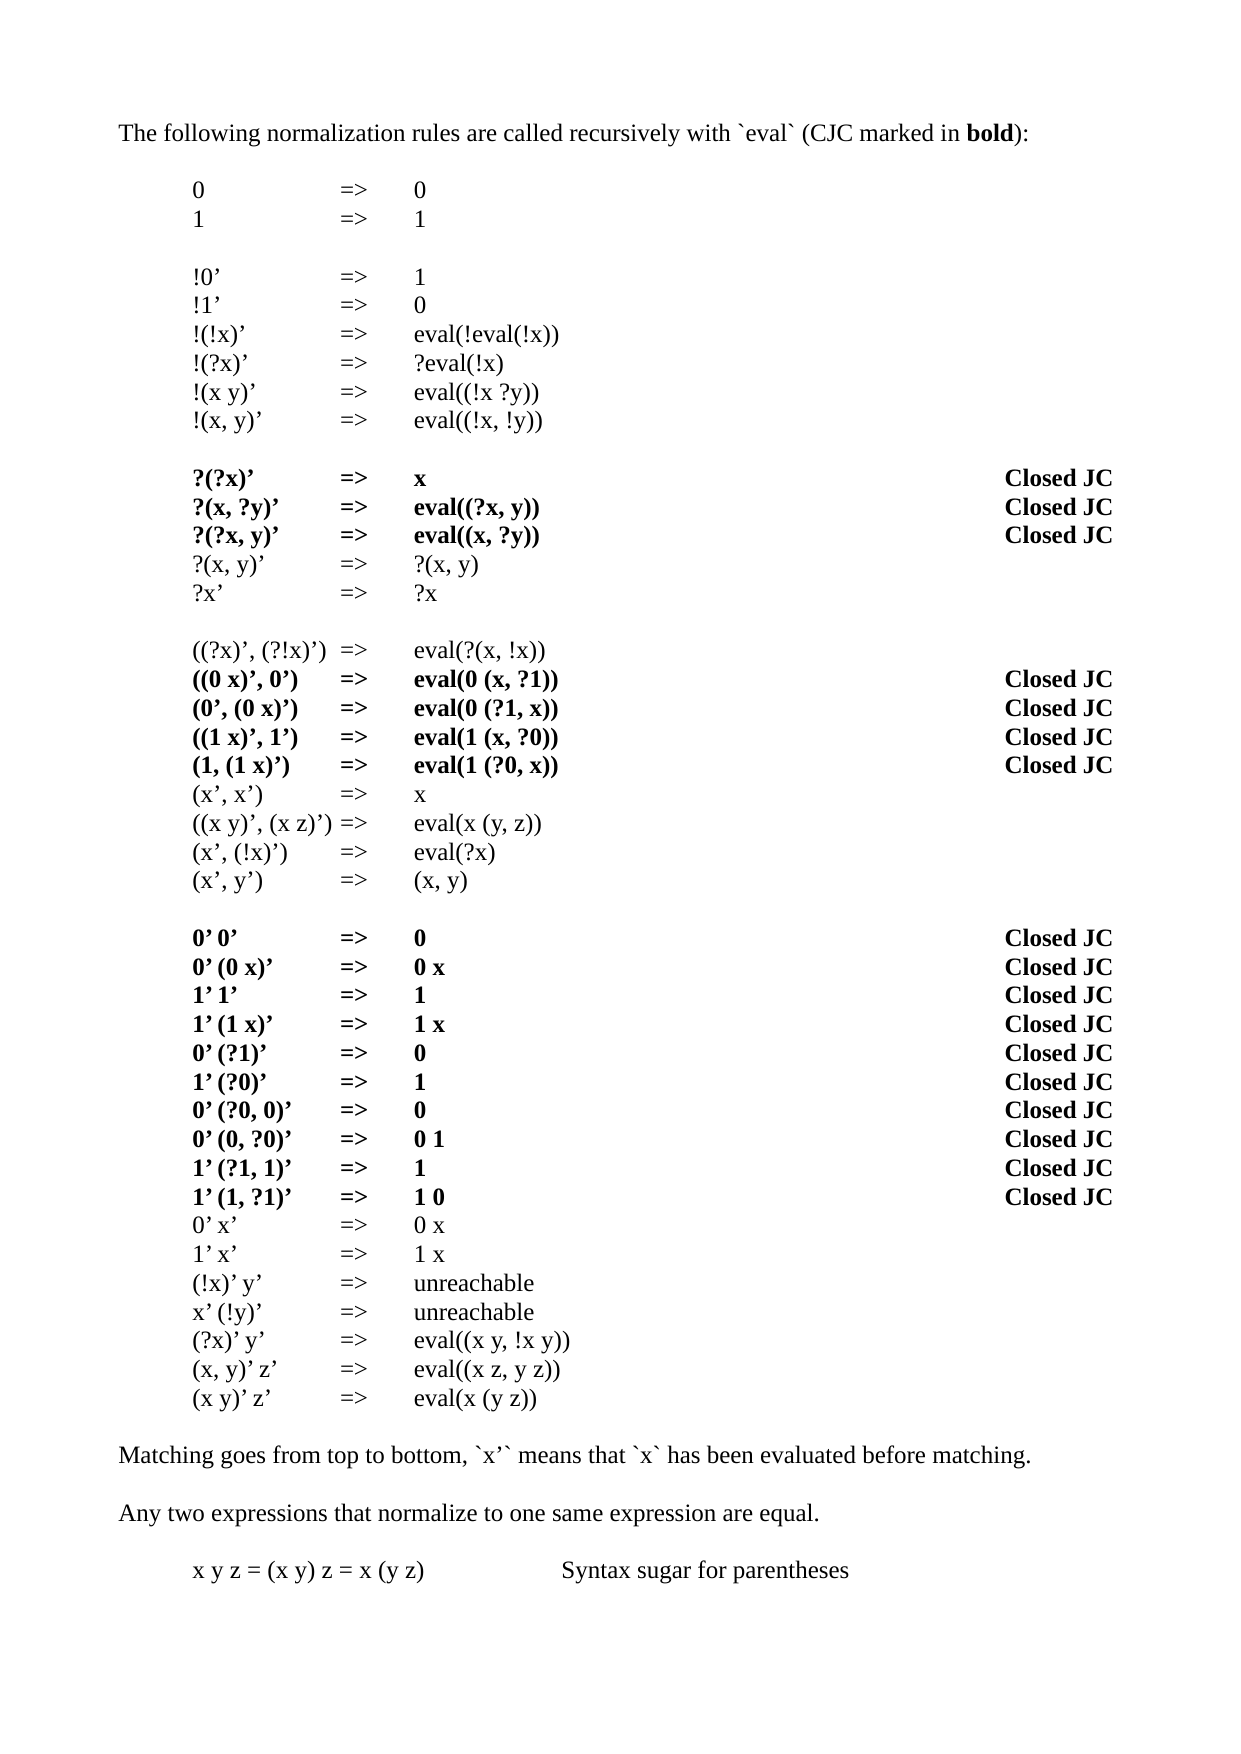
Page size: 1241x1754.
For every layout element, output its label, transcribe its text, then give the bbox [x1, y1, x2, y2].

text 1 => 1 [118, 204, 1122, 233]
text ((?x)’, (?!x)’) => eval(?(x, !x)) [118, 636, 1122, 664]
text 1’ (?1, 1)’ => 1 Closed JC [118, 1153, 1122, 1182]
text Matching goes from top to bottom, `x’` means that `x` has been evaluated before matching. [118, 1441, 1122, 1469]
text !(!x)’ => eval(!eval(!x)) [118, 319, 1122, 348]
text (x y)’ z’ => eval(x (y z)) [118, 1383, 1122, 1412]
text ?(x, y)’ => ?(x, y) [118, 549, 1122, 578]
text (?x)’ y’ => eval((x y, !x y)) [118, 1326, 1122, 1354]
text (0’, (0 x)’) => eval(0 (?1, x)) Closed JC [118, 693, 1122, 722]
text (x, y)’ z’ => eval((x z, y z)) [118, 1354, 1122, 1383]
text ((x y)’, (x z)’) => eval(x (y, z)) [118, 808, 1122, 837]
text 0 => 0 [118, 176, 1122, 204]
text x y z = (x y) z = x (y z) Syntax sugar for parentheses [118, 1556, 1122, 1584]
text 1’ (?0)’ => 1 Closed JC [118, 1067, 1122, 1096]
text !(?x)’ => ?eval(!x) [118, 348, 1122, 377]
text ((0 x)’, 0’) => eval(0 (x, ?1)) Closed JC [118, 664, 1122, 693]
text (x’, x’) => x [118, 779, 1122, 808]
text 0’ (?0, 0)’ => 0 Closed JC [118, 1096, 1122, 1124]
text 1’ 1’ => 1 Closed JC 1’ (1 x)’ => 1 x Closed JC [118, 981, 1122, 1038]
text 0’ x’ => 0 x [118, 1211, 1122, 1239]
text ?(?x, y)’ => eval((x, ?y)) Closed JC [118, 521, 1122, 549]
text (x’, y’) => (x, y) [118, 866, 1122, 894]
text 1’ x’ => 1 x [118, 1239, 1122, 1268]
text 0’ (0, ?0)’ => 0 1 Closed JC [118, 1124, 1122, 1153]
text !1’ => 0 [118, 291, 1122, 319]
text !0’ => 1 [118, 262, 1122, 291]
text x’ (!y)’ => unreachable [118, 1297, 1122, 1326]
text (!x)’ y’ => unreachable [118, 1268, 1122, 1297]
text 0’ 0’ => 0 Closed JC [118, 923, 1122, 952]
text ?x’ => ?x [118, 578, 1122, 607]
text (1, (1 x)’) => eval(1 (?0, x)) Closed JC [118, 751, 1122, 779]
text ((1 x)’, 1’) => eval(1 (x, ?0)) Closed JC [118, 722, 1122, 751]
text ?(x, ?y)’ => eval((?x, y)) Closed JC [118, 492, 1122, 521]
text 0’ (?1)’ => 0 Closed JC [118, 1038, 1122, 1067]
text !(x, y)’ => eval((!x, !y)) [118, 406, 1122, 434]
text !(x y)’ => eval((!x ?y)) [118, 377, 1122, 406]
text The following normalization rules are called recursively with `eval` (CJC marked in bold): [118, 118, 1122, 147]
text 1’ (1, ?1)’ => 1 0 Closed JC [118, 1182, 1122, 1211]
text 0’ (0 x)’ => 0 x Closed JC [118, 952, 1122, 981]
text (x’, (!x)’) => eval(?x) [118, 837, 1122, 866]
text Any two expressions that normalize to one same expression are equal. [118, 1498, 1122, 1527]
text ?(?x)’ => x Closed JC [118, 463, 1122, 492]
